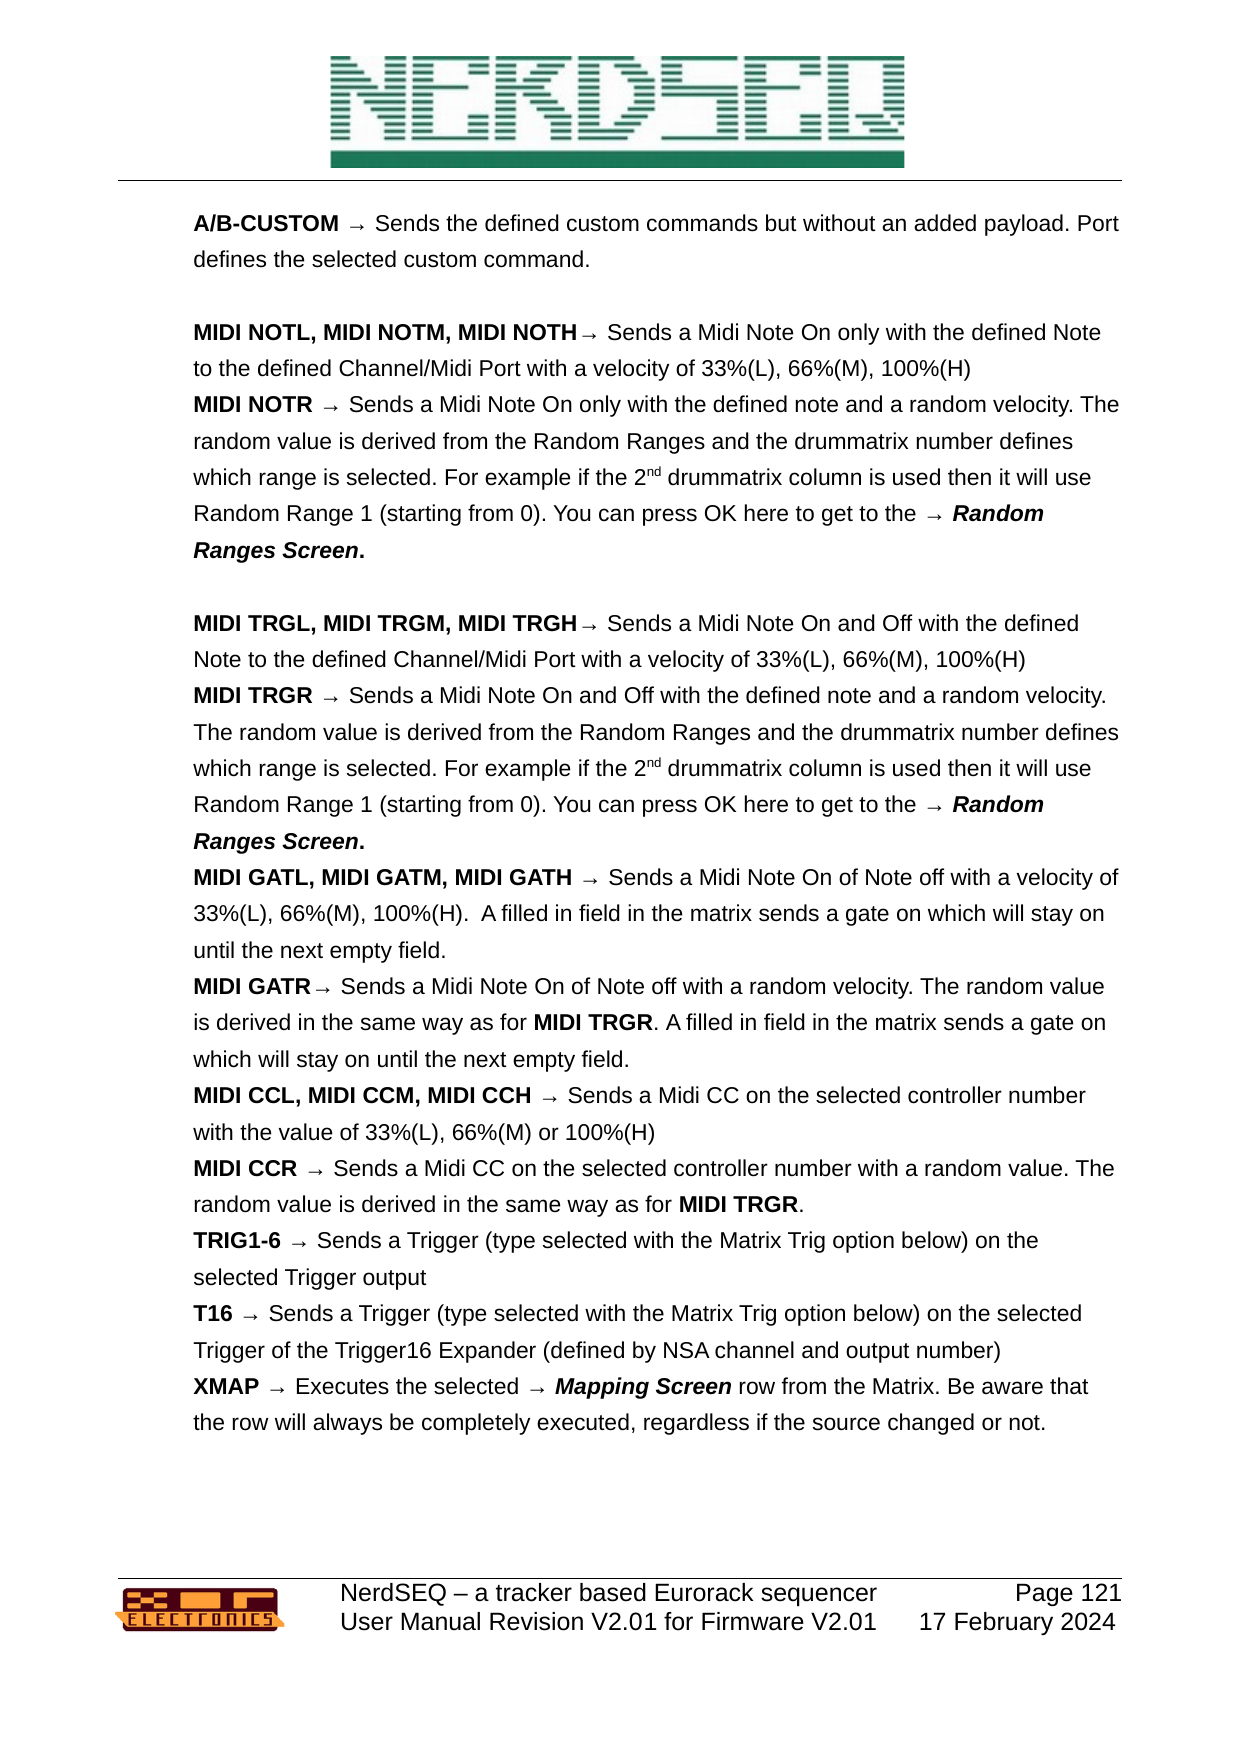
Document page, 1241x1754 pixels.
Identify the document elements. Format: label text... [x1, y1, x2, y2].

text MIDI TRGL, MIDI TRGM, MIDI TRGH→ Sends a Midi Note On and Off with the defined Note to the defined Channel/Midi Port with a velocity of 33%(L), 66%(M), 100%(H) [193, 609, 1122, 672]
text MIDI NOTR → Sends a Midi Note On only with the defined note and a random velocity. The random value is derived from the Random Ranges and the drummatrix number defines which range is selected. For example if the 2nd drummatrix column is used then it will use Random Range 1 (starting from 0). You can press OK here to get to the → Random Ranges Screen. [193, 391, 1122, 563]
text TRIG1-6 → Sends a Trigger (type selected with the Matrix Trig option below) on the selected Trigger output [193, 1227, 1122, 1290]
picture [330, 56, 905, 168]
text MIDI CCL, MIDI CCM, MIDI CCH → Sends a Midi CC on the selected controller number with the value of 33%(L), 66%(M) or 100%(H) [193, 1082, 1122, 1145]
text MIDI CCR → Sends a Midi CC on the selected controller number with a random value. The random value is derived in the same way as for MIDI TRGR. [193, 1155, 1122, 1217]
text MIDI GATR→ Sends a Midi Note On of Note off with a random velocity. The random value is derived in the same way as for MIDI TRGR. A filled in field in the matrix sends a gate on which will stay on until the next empty field. [193, 973, 1122, 1072]
text A/B-CUSTOM → Sends the defined custom commands but without an added payload. Port defines the selected custom command. [193, 209, 1122, 272]
text T16 → Sends a Trigger (type selected with the Matrix Trig option below) on the selected Trigger of the Trigger16 Expander (defined by NSA channel and output number) [193, 1300, 1122, 1363]
text MIDI NOTL, MIDI NOTM, MIDI NOTH→ Sends a Midi Note On only with the defined Note to the defined Channel/Midi Port with a velocity of 33%(L), 66%(M), 100%(H) [193, 319, 1122, 381]
text MIDI TRGR → Sends a Midi Note On and Off with the defined note and a random velocity. The random value is derived from the Random Ranges and the drummatrix number defines which range is selected. For example if the 2nd drummatrix column is used then it will use Random Range 1 (starting from 0). You can press OK here to get to the → Random Ranges Screen. MIDI GATL, MIDI GATM, MIDI GATH → Sends a Midi Note On of Note off with a velocity of 33%(L), 66%(M), 100%(H). A filled in field in the matrix sends a gate on which will stay on until the next empty field. [193, 682, 1122, 963]
picture [115, 1584, 285, 1634]
text XMAP → Executes the selected → Mapping Screen row from the Matrix. Be aware that the row will always be completely executed, regardless if the source changed or not. [193, 1373, 1122, 1436]
